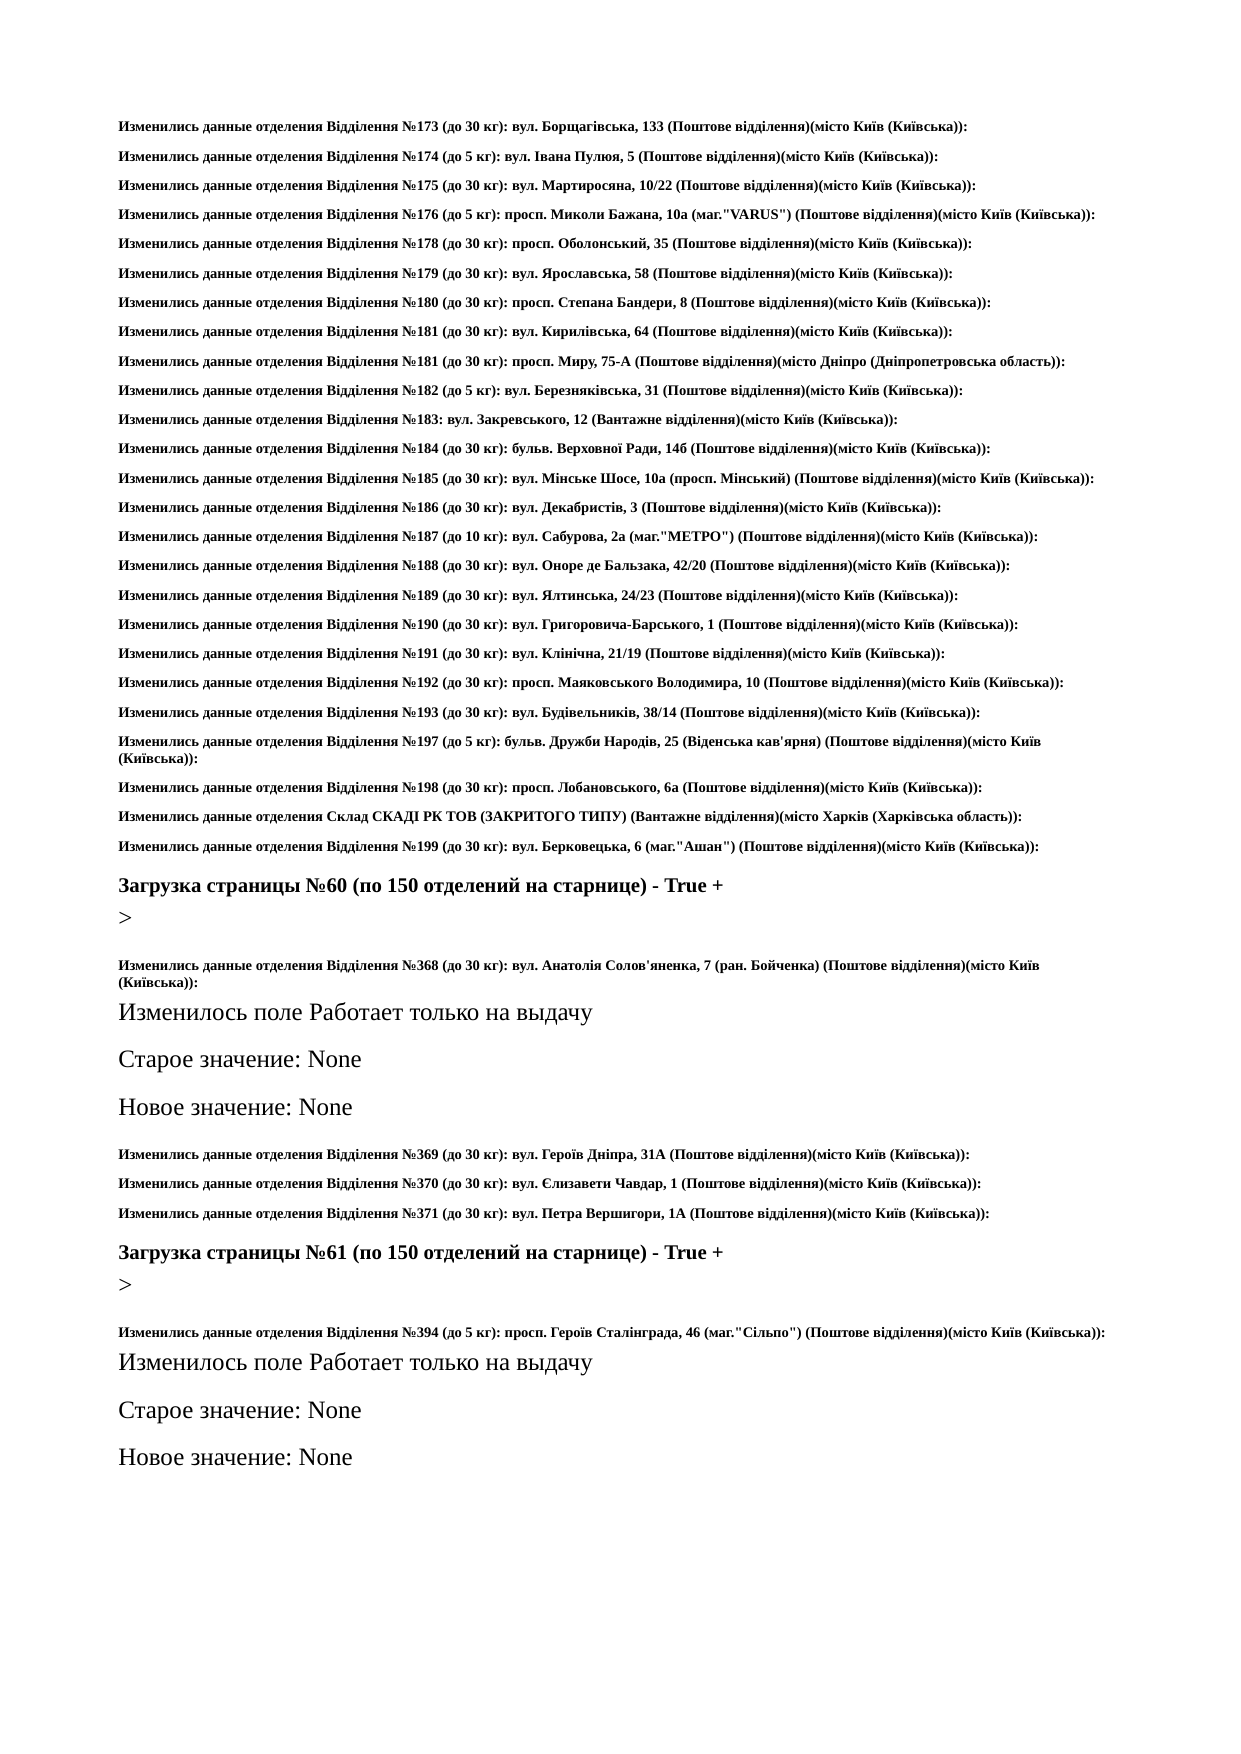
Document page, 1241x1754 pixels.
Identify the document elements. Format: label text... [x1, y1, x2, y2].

subtitle Изменились данные отделения Відділення №190 (до 30 кг): вул. Григоровича-Барського, 1 (Поштове відділення)(місто Київ (Київська)): [118, 616, 1122, 632]
subtitle Изменились данные отделения Відділення №368 (до 30 кг): вул. Анатолія Солов'яненка, 7 (ран. Бойченка) (Поштове відділення)(місто Київ (Київська)): [118, 957, 1122, 991]
text Новое значение: None [118, 1442, 1122, 1471]
subtitle Изменились данные отделения Відділення №183: вул. Закревського, 12 (Вантажне відділення)(місто Київ (Київська)): [118, 411, 1122, 428]
subtitle Изменились данные отделения Відділення №185 (до 30 кг): вул. Мінське Шосе, 10а (просп. Мінський) (Поштове відділення)(місто Київ (Київська)): [118, 469, 1122, 486]
subtitle Изменились данные отделения Відділення №176 (до 5 кг): просп. Миколи Бажана, 10а (маг."VARUS") (Поштове відділення)(місто Київ (Київська)): [118, 206, 1122, 223]
subtitle Изменились данные отделения Відділення №184 (до 30 кг): бульв. Верховної Ради, 14б (Поштове відділення)(місто Київ (Київська)): [118, 440, 1122, 457]
text > [118, 903, 1122, 932]
text Изменилось поле Работает только на выдачу [118, 997, 1122, 1026]
text Новое значение: None [118, 1092, 1122, 1121]
subtitle Изменились данные отделения Відділення №178 (до 30 кг): просп. Оболонський, 35 (Поштове відділення)(місто Київ (Київська)): [118, 235, 1122, 252]
subtitle Изменились данные отделения Відділення №189 (до 30 кг): вул. Ялтинська, 24/23 (Поштове відділення)(місто Київ (Київська)): [118, 586, 1122, 603]
subtitle Изменились данные отделения Відділення №174 (до 5 кг): вул. Івана Пулюя, 5 (Поштове відділення)(місто Київ (Київська)): [118, 147, 1122, 164]
subtitle Изменились данные отделения Відділення №175 (до 30 кг): вул. Мартиросяна, 10/22 (Поштове відділення)(місто Київ (Київська)): [118, 177, 1122, 193]
subtitle Загрузка страницы №61 (по 150 отделений на старнице) - True + [118, 1240, 1122, 1264]
subtitle Изменились данные отделения Відділення №180 (до 30 кг): просп. Степана Бандери, 8 (Поштове відділення)(місто Київ (Київська)): [118, 294, 1122, 311]
subtitle Изменились данные отделения Відділення №181 (до 30 кг): просп. Миру, 75-А (Поштове відділення)(місто Дніпро (Дніпропетровська область)): [118, 352, 1122, 369]
text Старое значение: None [118, 1395, 1122, 1423]
text Старое значение: None [118, 1044, 1122, 1073]
subtitle Изменились данные отделения Відділення №193 (до 30 кг): вул. Будівельників, 38/14 (Поштове відділення)(місто Київ (Київська)): [118, 703, 1122, 720]
text > [118, 1270, 1122, 1299]
subtitle Изменились данные отделения Відділення №181 (до 30 кг): вул. Кирилівська, 64 (Поштове відділення)(місто Київ (Київська)): [118, 323, 1122, 340]
subtitle Изменились данные отделения Відділення №173 (до 30 кг): вул. Борщагівська, 133 (Поштове відділення)(місто Київ (Київська)): [118, 118, 1122, 135]
subtitle Изменились данные отделения Відділення №179 (до 30 кг): вул. Ярославська, 58 (Поштове відділення)(місто Київ (Київська)): [118, 264, 1122, 281]
subtitle Изменились данные отделения Відділення №187 (до 10 кг): вул. Сабурова, 2а (маг."МЕТРО") (Поштове відділення)(місто Київ (Київська)): [118, 528, 1122, 545]
subtitle Изменились данные отделения Відділення №191 (до 30 кг): вул. Клінічна, 21/19 (Поштове відділення)(місто Київ (Київська)): [118, 645, 1122, 662]
text Изменилось поле Работает только на выдачу [118, 1347, 1122, 1376]
subtitle Изменились данные отделения Відділення №186 (до 30 кг): вул. Декабристів, 3 (Поштове відділення)(місто Київ (Київська)): [118, 499, 1122, 515]
subtitle Изменились данные отделения Відділення №197 (до 5 кг): бульв. Дружби Народів, 25 (Віденська кав'ярня) (Поштове відділення)(місто Київ (Київська)): [118, 733, 1122, 766]
subtitle Изменились данные отделения Відділення №371 (до 30 кг): вул. Петра Вершигори, 1А (Поштове відділення)(місто Київ (Київська)): [118, 1204, 1122, 1221]
subtitle Изменились данные отделения Відділення №199 (до 30 кг): вул. Берковецька, 6 (маг."Ашан") (Поштове відділення)(місто Київ (Київська)): [118, 837, 1122, 854]
subtitle Изменились данные отделения Відділення №182 (до 5 кг): вул. Березняківська, 31 (Поштове відділення)(місто Київ (Київська)): [118, 382, 1122, 398]
subtitle Изменились данные отделения Відділення №192 (до 30 кг): просп. Маяковського Володимира, 10 (Поштове відділення)(місто Київ (Київська)): [118, 674, 1122, 691]
subtitle Изменились данные отделения Відділення №394 (до 5 кг): просп. Героїв Сталінграда, 46 (маг."Сільпо") (Поштове відділення)(місто Київ (Київська)): [118, 1324, 1122, 1341]
subtitle Изменились данные отделения Відділення №369 (до 30 кг): вул. Героїв Дніпра, 31А (Поштове відділення)(місто Київ (Київська)): [118, 1146, 1122, 1163]
subtitle Изменились данные отделения Відділення №370 (до 30 кг): вул. Єлизавети Чавдар, 1 (Поштове відділення)(місто Київ (Київська)): [118, 1175, 1122, 1192]
subtitle Загрузка страницы №60 (по 150 отделений на старнице) - True + [118, 873, 1122, 897]
subtitle Изменились данные отделения Відділення №188 (до 30 кг): вул. Оноре де Бальзака, 42/20 (Поштове відділення)(місто Київ (Київська)): [118, 557, 1122, 574]
subtitle Изменились данные отделения Склад СКАДІ РК ТОВ (ЗАКРИТОГО ТИПУ) (Вантажне відділення)(місто Харків (Харківська область)): [118, 808, 1122, 825]
subtitle Изменились данные отделения Відділення №198 (до 30 кг): просп. Лобановського, 6а (Поштове відділення)(місто Київ (Київська)): [118, 779, 1122, 796]
